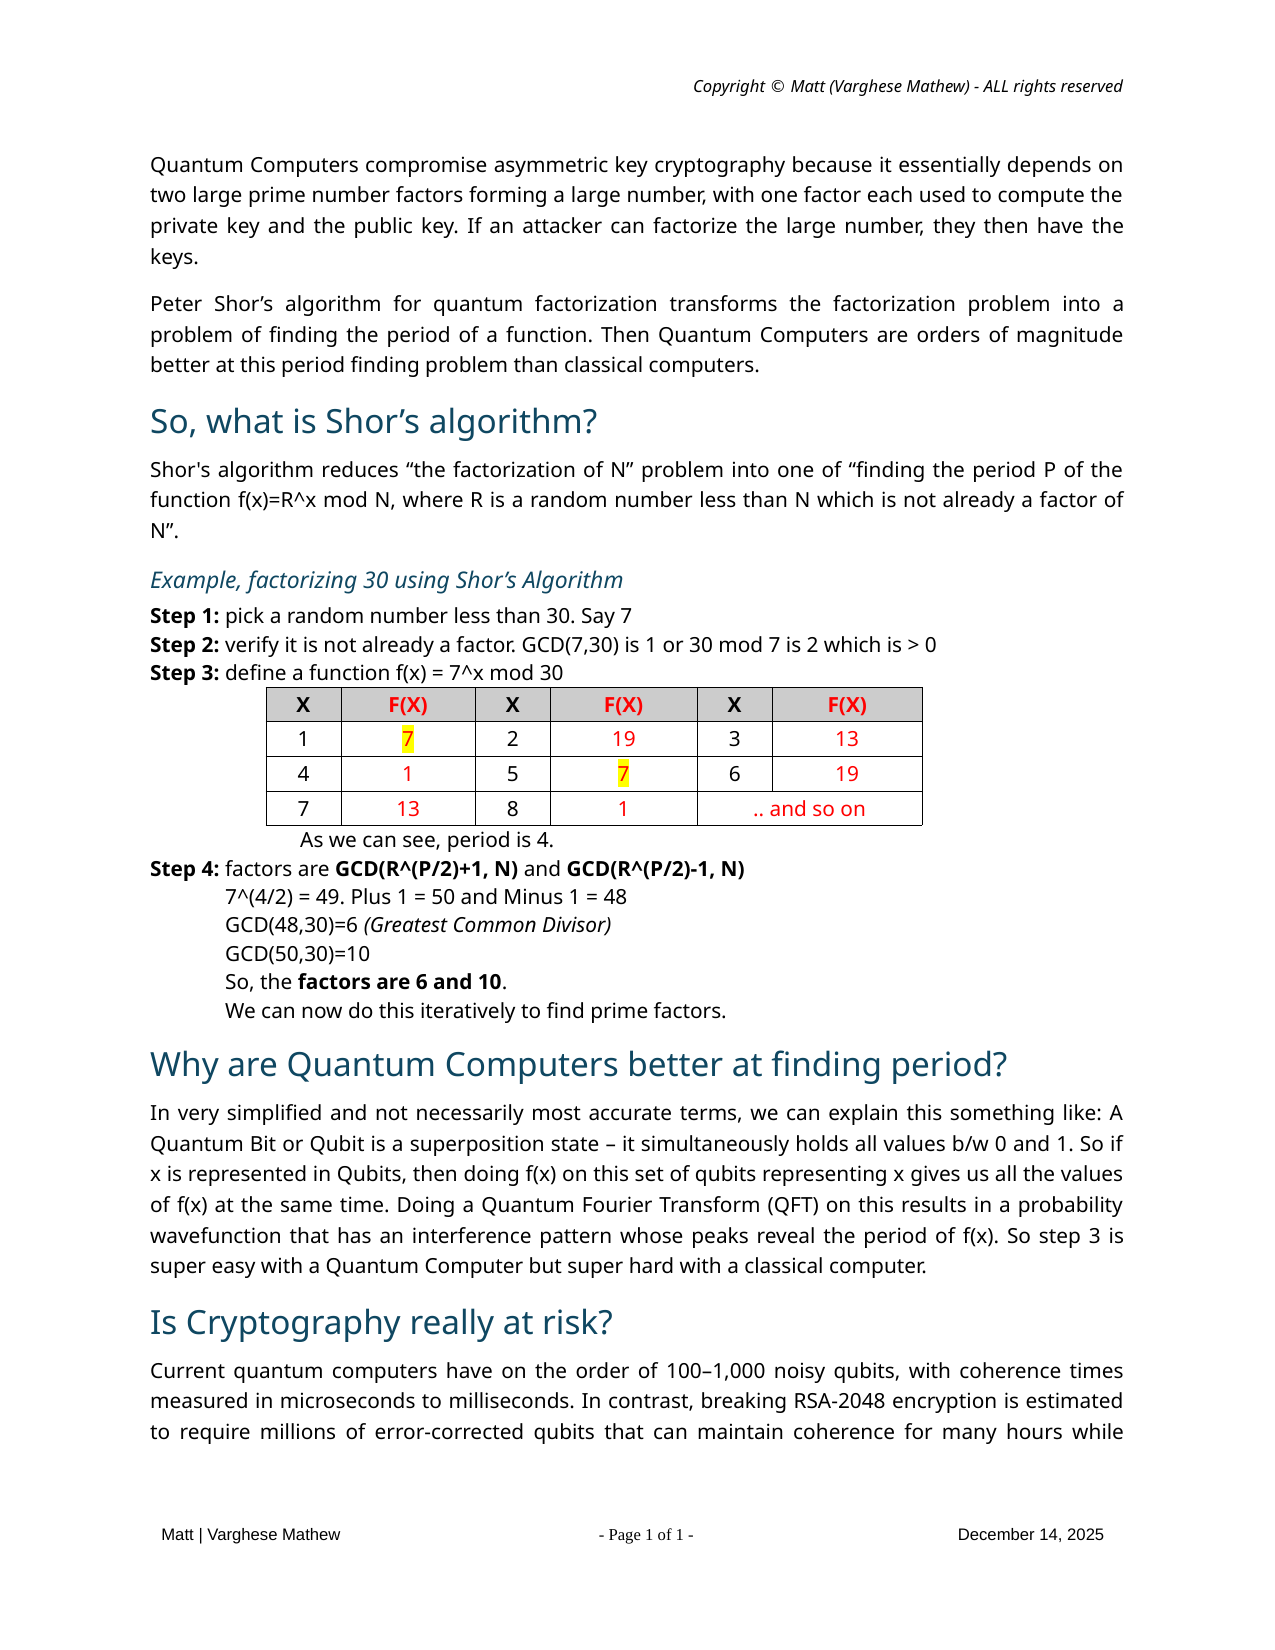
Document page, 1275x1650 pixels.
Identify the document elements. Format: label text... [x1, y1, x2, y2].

table_cell 19 [551, 722, 697, 756]
text We can now do this iteratively to find prime factors. [225, 996, 1125, 1024]
table_header X [267, 688, 341, 721]
subtitle Why are Quantum Computers better at finding period? [150, 1041, 1125, 1086]
table_cell 13 [773, 722, 922, 756]
table_header F(X) [342, 688, 475, 721]
table_cell .. and so on [698, 792, 922, 825]
text Shor's algorithm reduces “the factorization of N” problem into one of “finding the period P of the function f(x)=R^x mod N, where R is a random number less than N which is not already a factor of N”. [150, 455, 1125, 545]
table_cell 1 [342, 757, 475, 791]
text Current quantum computers have on the order of 100–1,000 noisy qubits, with coherence times measured in microseconds to milliseconds. In contrast, breaking RSA-2048 encryption is estimated to require millions of error-corrected qubits that can maintain coherence for many hours while [150, 1356, 1125, 1446]
table_header F(X) [551, 688, 697, 721]
table_cell 19 [773, 757, 922, 791]
text Peter Shor’s algorithm for quantum factorization transforms the factorization problem into a problem of finding the period of a function. Then Quantum Computers are orders of magnitude better at this period finding problem than classical computers. [150, 289, 1125, 379]
text 7^(4/2) = 49. Plus 1 = 50 and Minus 1 = 48 [225, 882, 1125, 911]
table_cell 8 [476, 792, 550, 825]
text In very simplified and not necessarily most accurate terms, we can explain this something like: A Quantum Bit or Qubit is a superposition state – it simultaneously holds all values b/w 0 and 1. So if x is represented in Qubits, then doing f(x) on this set of qubits representing x gives us all the values of f(x) at the same time. Doing a Quantum Fourier Transform (QFT) on this results in a probability wavefunction that has an interference pattern whose peaks reveal the period of f(x). So step 3 is super easy with a Quantum Computer but super hard with a classical computer. [150, 1098, 1125, 1280]
table_cell 2 [476, 722, 550, 756]
table_header X [698, 688, 772, 721]
subtitle Example, factorizing 30 using Shor’s Algorithm [150, 563, 1125, 595]
text Quantum Computers compromise asymmetric key cryptography because it essentially depends on two large prime number factors forming a large number, with one factor each used to compute the private key and the public key. If an attacker can factorize the large number, they then have the keys. [150, 150, 1125, 270]
table_cell 3 [698, 722, 772, 756]
text Step 1: pick a random number less than 30. Say 7 [150, 601, 1125, 630]
subtitle Is Cryptography really at risk? [150, 1299, 1125, 1344]
table_header F(X) [773, 688, 922, 721]
subtitle So, what is Shor’s algorithm? [150, 398, 1125, 443]
table_cell 4 [267, 757, 341, 791]
text Step 2: verify it is not already a factor. GCD(7,30) is 1 or 30 mod 7 is 2 which is > 0 [150, 630, 1125, 658]
text GCD(50,30)=10 [225, 939, 1125, 967]
table_cell 5 [476, 757, 550, 791]
table_cell 7 [267, 792, 341, 825]
table_cell 1 [551, 792, 697, 825]
table_cell 7 [551, 757, 697, 791]
table_cell 13 [342, 792, 475, 825]
text GCD(48,30)=6 (Greatest Common Divisor) [225, 911, 1125, 939]
table_header X [476, 688, 550, 721]
table_cell 7 [342, 722, 475, 756]
text So, the factors are 6 and 10. [225, 967, 1125, 996]
text Step 4: factors are GCD(R^(P/2)+1, N) and GCD(R^(P/2)-1, N) [150, 854, 1125, 882]
text Step 3: define a function f(x) = 7^x mod 30 [150, 658, 1125, 687]
table_cell 6 [698, 757, 772, 791]
table_cell 1 [267, 722, 341, 756]
text As we can see, period is 4. [150, 825, 1125, 854]
